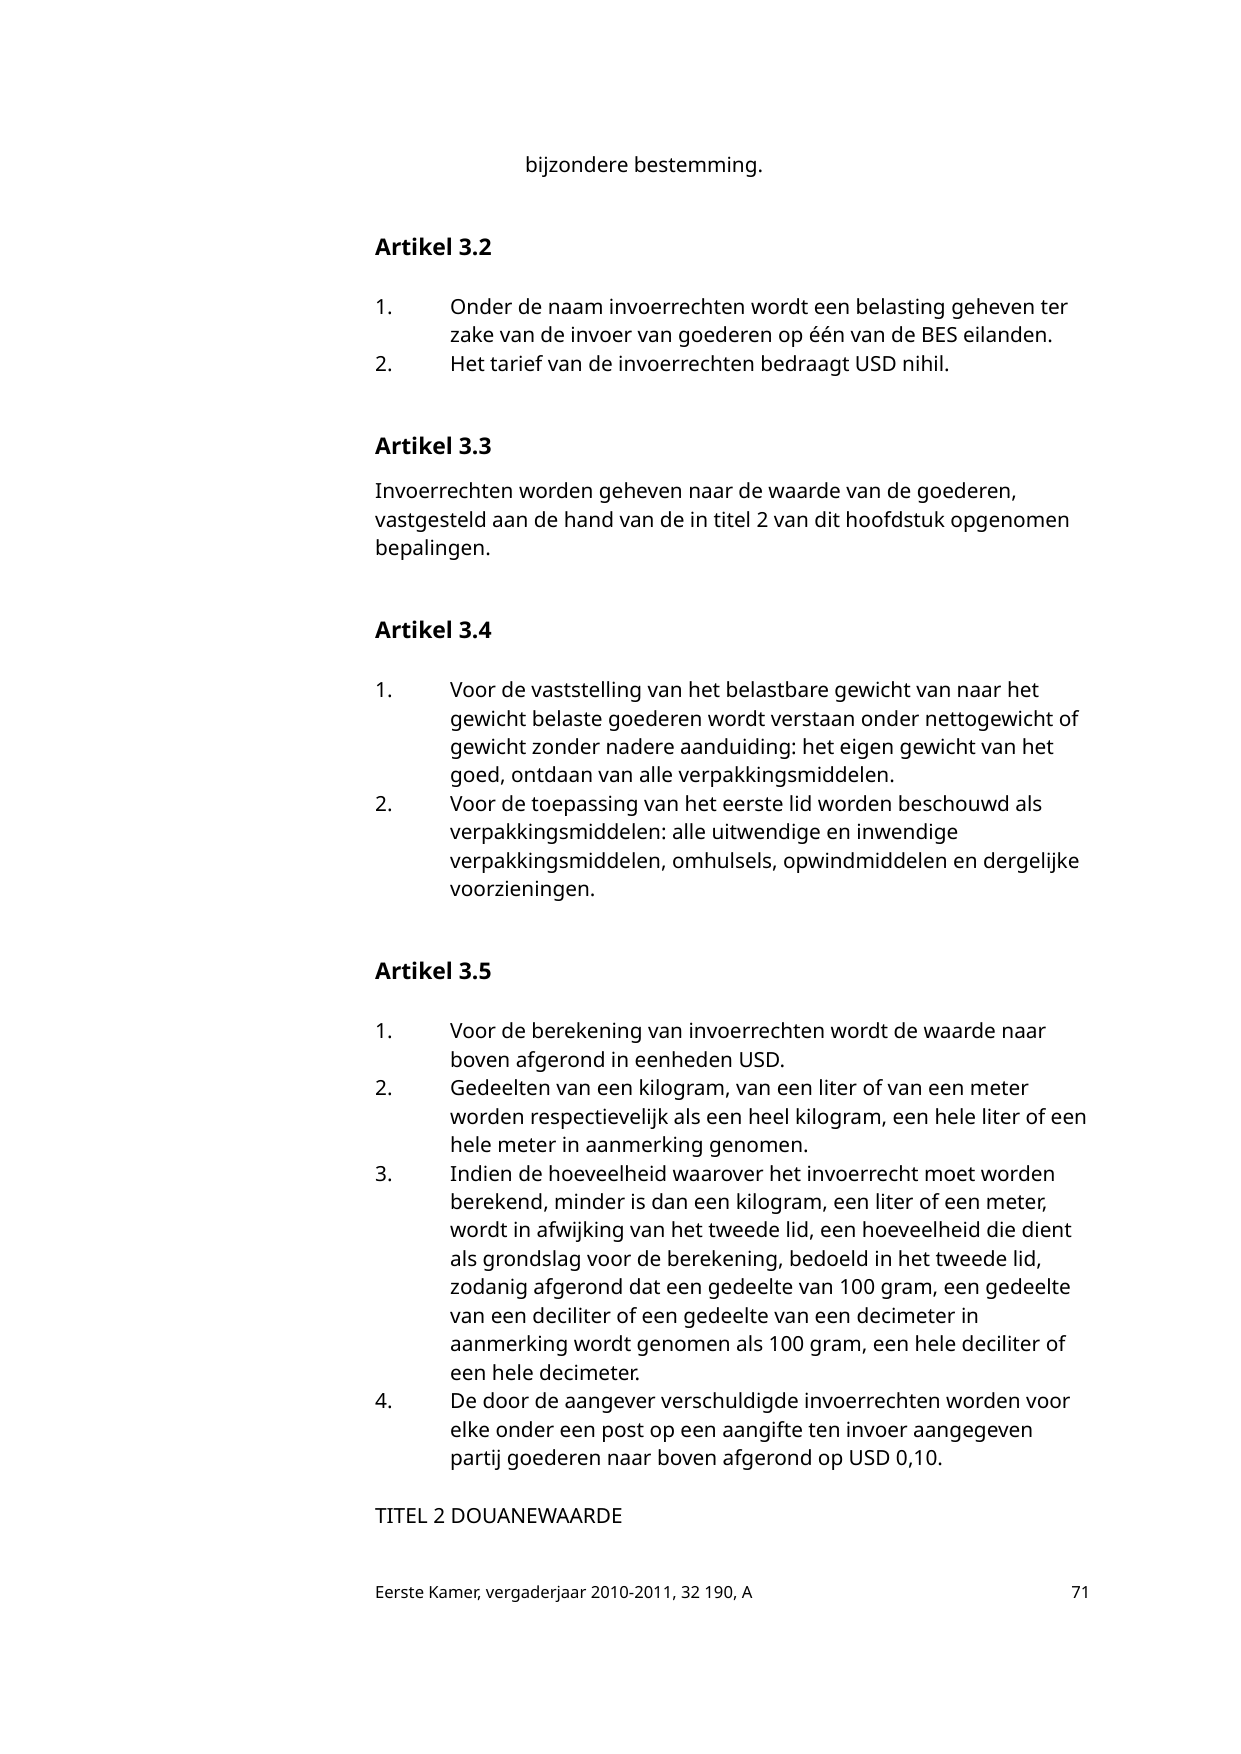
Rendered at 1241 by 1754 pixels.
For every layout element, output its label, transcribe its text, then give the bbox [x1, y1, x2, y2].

list Voor de berekening van invoerrechten wordt de waarde naar boven afgerond in eenheden USD. [375, 1017, 1090, 1073]
list De door de aangever verschuldigde invoerrechten worden voor elke onder een post op een aangifte ten invoer aangegeven partij goederen naar boven afgerond op USD 0,10. [375, 1386, 1090, 1472]
list Gedeelten van een kilogram, van een liter of van een meter worden respectievelijk als een heel kilogram, een hele liter of een hele meter in aanmerking genomen. [375, 1073, 1090, 1159]
list Voor de toepassing van het eerste lid worden beschouwd als verpakkingsmiddelen: alle uitwendige en inwendige verpakkingsmiddelen, omhulsels, opwindmiddelen en dergelijke voorzieningen. [375, 789, 1090, 903]
list bijzondere bestemming. [450, 150, 1090, 178]
list Indien de hoeveelheid waarover het invoerrecht moet worden berekend, minder is dan een kilogram, een liter of een meter, wordt in afwijking van het tweede lid, een hoeveelheid die dient als grondslag voor de berekening, bedoeld in het tweede lid, zodanig afgerond dat een gedeelte van 100 gram, een gedeelte van een deciliter of een gedeelte van een decimeter in aanmerking wordt genomen als 100 gram, een hele deciliter of een hele decimeter. [375, 1159, 1090, 1386]
subtitle Artikel 3.2 [375, 231, 1090, 262]
subtitle Artikel 3.4 [375, 614, 1090, 645]
list Onder de naam invoerrechten wordt een belasting geheven ter zake van de invoer van goederen op één van de BES eilanden. [375, 292, 1090, 349]
subtitle Artikel 3.5 [375, 955, 1090, 987]
list Voor de vaststelling van het belastbare gewicht van naar het gewicht belaste goederen wordt verstaan onder nettogewicht of gewicht zonder nadere aanduiding: het eigen gewicht van het goed, ontdaan van alle verpakkingsmiddelen. [375, 675, 1090, 789]
subtitle TITEL 2 DOUANEWAARDE [375, 1502, 1090, 1530]
text Invoerrechten worden geheven naar de waarde van de goederen, vastgesteld aan de hand van de in titel 2 van dit hoofdstuk opgenomen bepalingen. [375, 476, 1090, 562]
subtitle Artikel 3.3 [375, 430, 1090, 461]
list Het tarief van de invoerrechten bedraagt USD nihil. [375, 349, 1090, 377]
